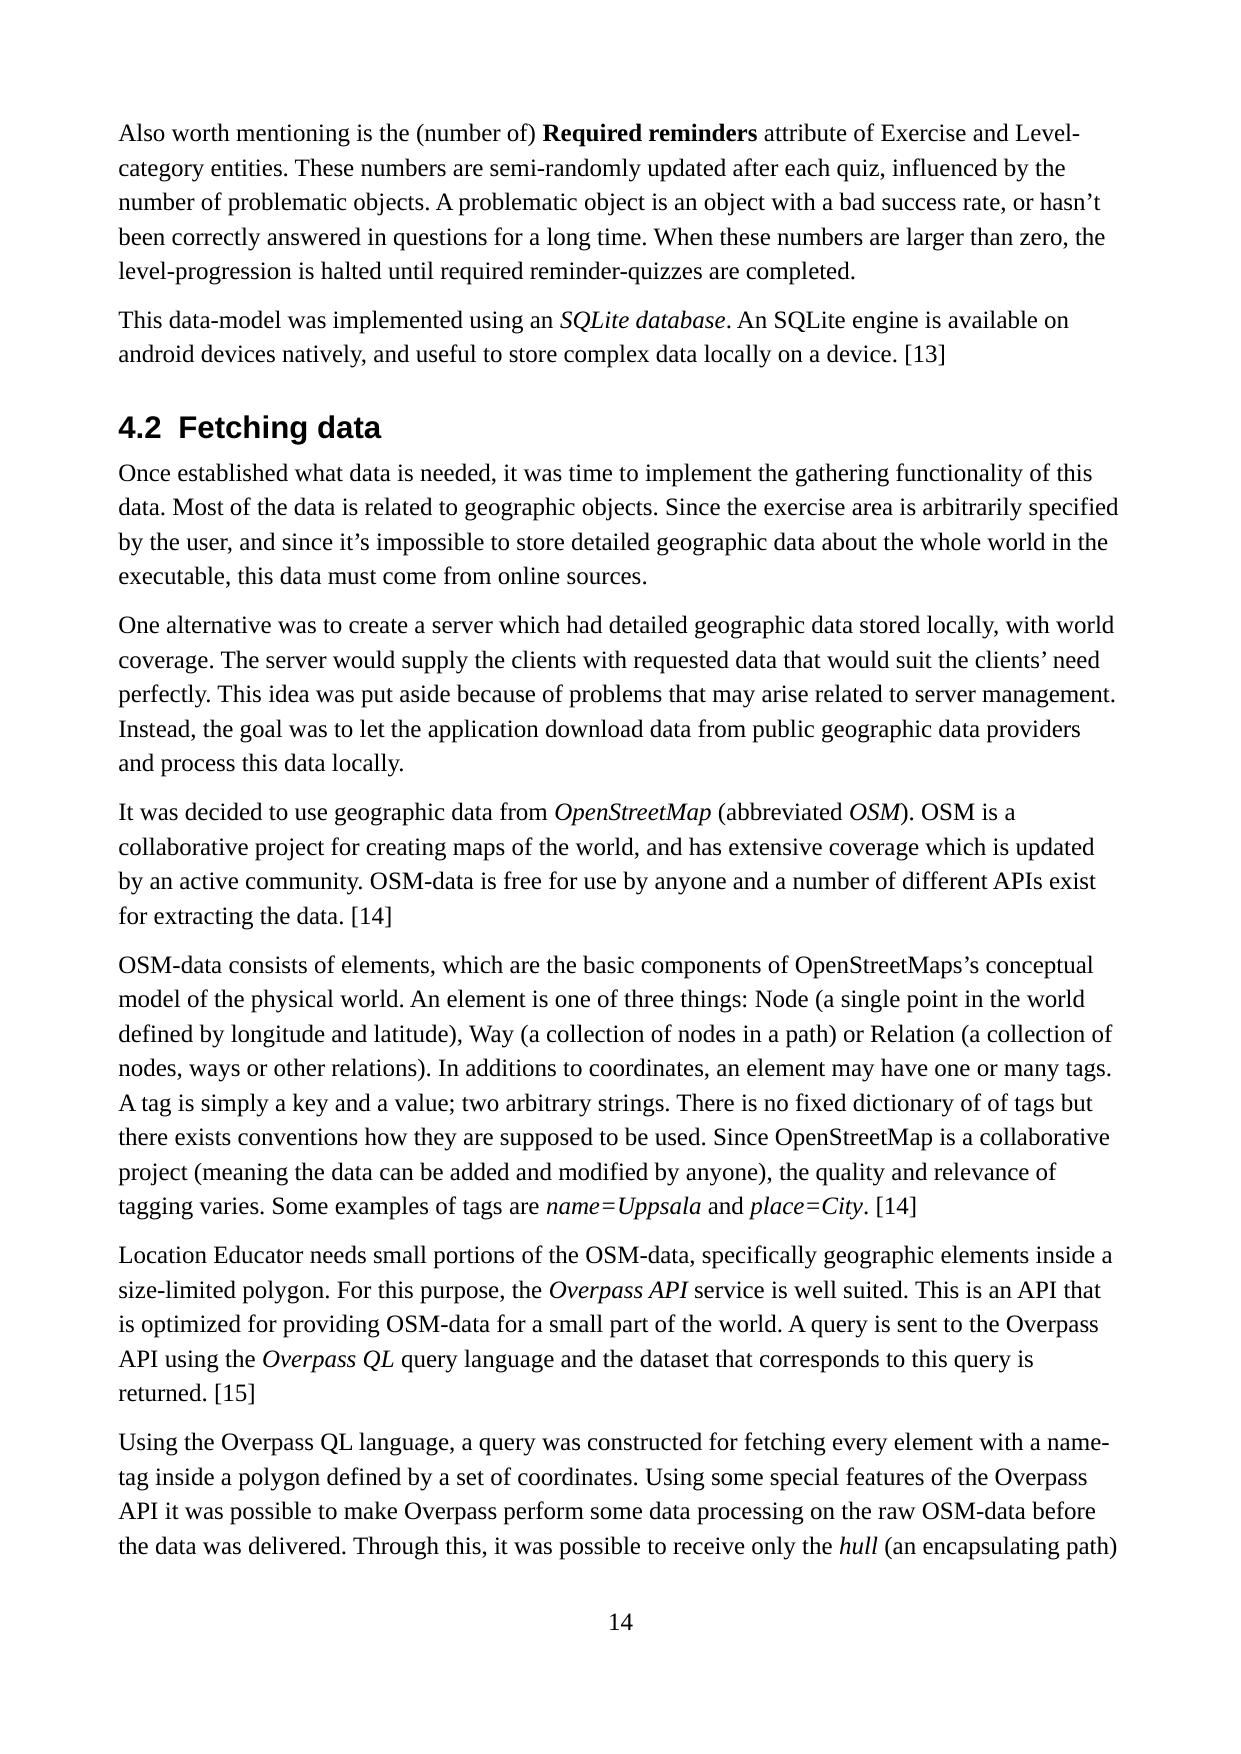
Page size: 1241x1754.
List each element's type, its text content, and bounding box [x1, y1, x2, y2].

text Location Educator needs small portions of the OSM-data, specifically geographic elements inside a size-limited polygon. For this purpose, the Overpass API service is well suited. This is an API that is optimized for providing OSM-data for a small part of the world. A query is sent to the Overpass API using the Overpass QL query language and the dataset that corresponds to this query is returned. [15] [118, 1240, 1122, 1407]
text This data-model was implemented using an SQLite database. An SQLite engine is available on android devices natively, and useful to store complex data locally on a device. [13] [118, 305, 1122, 368]
text It was decided to use geographic data from OpenStreetMap (abbreviated OSM). OSM is a collaborative project for creating maps of the world, and has extensive coverage which is updated by an active community. OSM-data is free for use by anyone and a number of different APIs exist for extracting the data. [14] [118, 797, 1122, 929]
text Once established what data is needed, it was time to implement the gathering functionality of this data. Most of the data is related to geographic objects. Since the exercise area is arbitrarily specified by the user, and since it’s impossible to store detailed geographic data about the whole world in the executable, this data must come from online sources. [118, 458, 1122, 590]
text OSM-data consists of elements, which are the basic components of OpenStreetMaps’s conceptual model of the physical world. An element is one of three things: Node (a single point in the world defined by longitude and latitude), Way (a collection of nodes in a path) or Relation (a collection of nodes, ways or other relations). In additions to coordinates, an element may have one or many tags. A tag is simply a key and a value; two arbitrary strings. There is no fixed dictionary of of tags but there exists conventions how they are supposed to be used. Since OpenStreetMap is a collaborative project (meaning the data can be added and modified by anyone), the quality and relevance of tagging varies. Some examples of tags are name=Uppsala and place=City. [14] [118, 950, 1122, 1220]
text Using the Overpass QL language, a query was constructed for fetching every element with a name-tag inside a polygon defined by a set of coordinates. Using some special features of the Overpass API it was possible to make Overpass perform some data processing on the raw OSM-data before the data was delivered. Through this, it was possible to receive only the hull (an encapsulating path) [118, 1427, 1122, 1559]
text Also worth mentioning is the (number of) Required reminders attribute of Exercise and Level-category entities. These numbers are semi-randomly updated after each quiz, influenced by the number of problematic objects. A problematic object is an object with a bad success rate, or hasn’t been correctly answered in questions for a long time. When these numbers are larger than zero, the level-progression is halted until required reminder-quizzes are completed. [118, 118, 1122, 285]
text One alternative was to create a server which had detailed geographic data stored locally, with world coverage. The server would supply the clients with requested data that would suit the clients’ need perfectly. This idea was put aside because of problems that may arise related to server management. Instead, the goal was to let the application download data from public geographic data providers and process this data locally. [118, 610, 1122, 777]
subtitle Fetching data [118, 409, 1122, 445]
